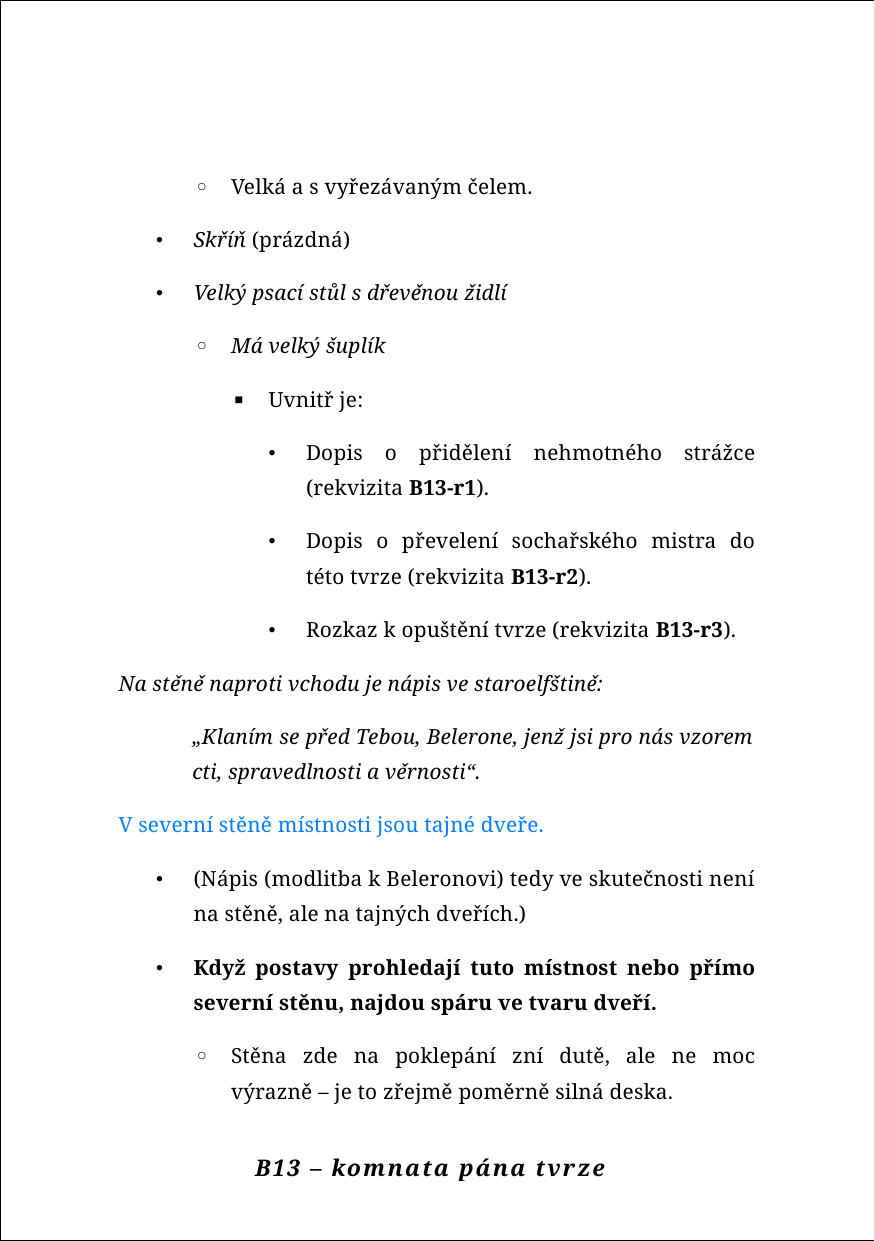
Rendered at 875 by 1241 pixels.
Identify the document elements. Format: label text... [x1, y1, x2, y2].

text Na stěně naproti vchodu je nápis ve staroelfštině: [118, 669, 756, 697]
list Dopis o převelení sochařského mistra do této tvrze (rekvizita B13-r2). [268, 527, 756, 591]
list Má velký šuplík [193, 331, 756, 360]
list Rozkaz k opuštění tvrze (rekvizita B13-r3). [268, 615, 756, 644]
text V severní stěně místnosti jsou tajné dveře. [118, 811, 756, 839]
list Velká a s vyřezávaným čelem. [193, 172, 756, 200]
list Když postavy prohledají tuto místnost nebo přímo severní stěnu, najdou spáru ve tvaru dveří. [156, 953, 756, 1017]
list „Klaním se před Tebou, Belerone, jenž jsi pro nás vzorem cti, spravedlnosti a věrnosti“. [192, 722, 756, 786]
list Velký psací stůl s dřevěnou židlí [156, 278, 756, 307]
list (Nápis (modlitba k Beleronovi) tedy ve skutečnosti není na stěně, ale na tajných dveřích.) [156, 864, 756, 928]
list Dopis o přidělení nehmotného strážce (rekvizita B13-r1). [268, 438, 756, 502]
list Uvnitř je: [231, 385, 756, 413]
list Stěna zde na poklepání zní dutě, ale ne moc výrazně – je to zřejmě poměrně silná deska. [193, 1041, 756, 1105]
list Skříň (prázdná) [156, 225, 756, 253]
